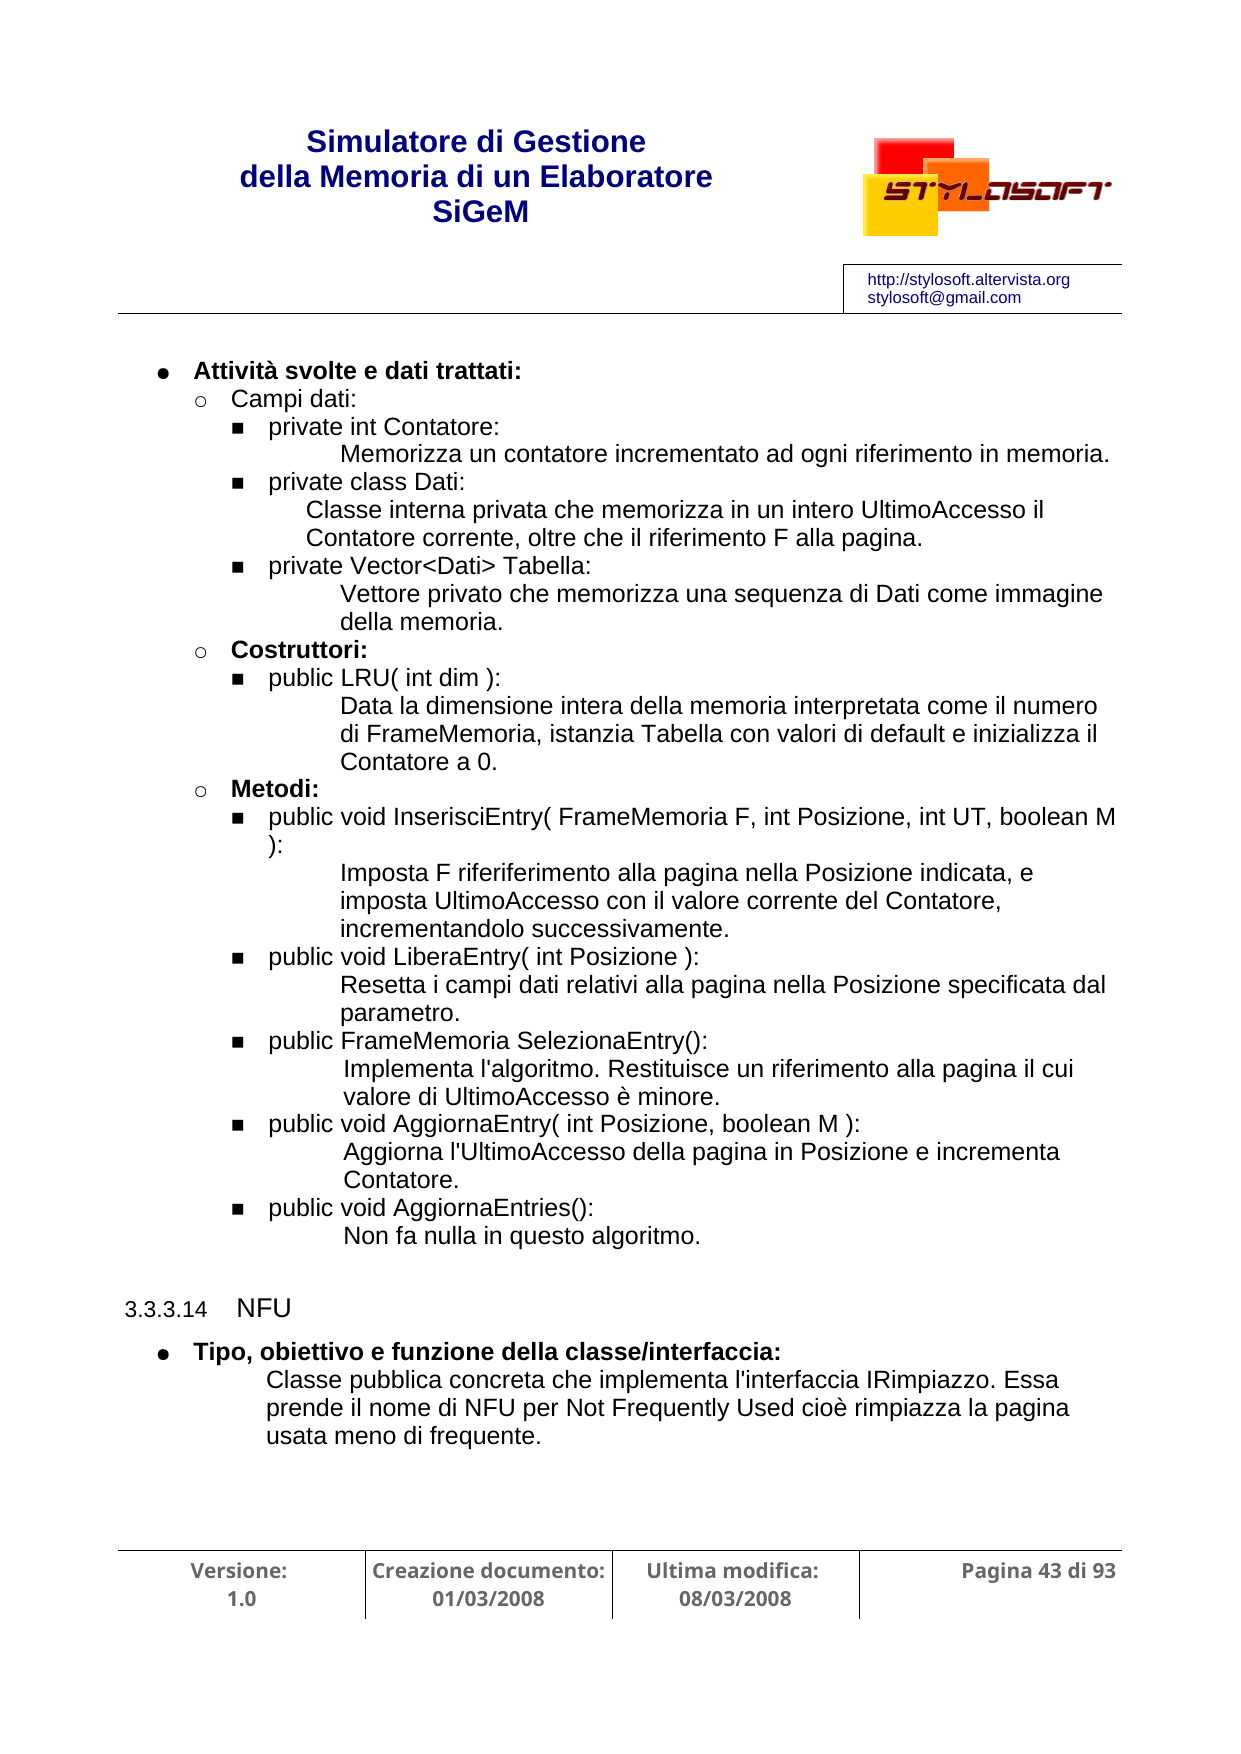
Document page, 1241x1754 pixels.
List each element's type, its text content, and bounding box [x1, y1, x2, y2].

subtitle NFU [118, 1293, 1122, 1323]
list Aggiorna l'UltimoAccesso della pagina in Posizione e incrementa Contatore. [306, 1138, 1122, 1194]
list private class Dati: [231, 468, 1122, 496]
list Costruttori: [193, 636, 1122, 664]
list public LRU( int dim ): Data la dimensione intera della memoria interpretata come il numero di FrameMemoria, istanzia Tabella con valori di default e inizializza il Contatore a 0. [231, 664, 1122, 775]
list private Vector<Dati> Tabella: Vettore privato che memorizza una sequenza di Dati come immagine della memoria. [231, 552, 1122, 636]
list Classe interna privata che memorizza in un intero UltimoAccesso il Contatore corrente, oltre che il riferimento F alla pagina. [268, 496, 1122, 552]
list public FrameMemoria SelezionaEntry(): [231, 1027, 1122, 1054]
list Implementa l'algoritmo. Restituisce un riferimento alla pagina il cui valore di UltimoAccesso è minore. [306, 1054, 1122, 1110]
list public void AggiornaEntries(): [231, 1194, 1122, 1222]
list Campi dati: [193, 384, 1122, 412]
list Non fa nulla in questo algoritmo. [306, 1222, 1122, 1250]
picture [848, 123, 1117, 247]
list public void InserisciEntry( FrameMemoria F, int Posizione, int UT, boolean M ): Imposta F riferiferimento alla pagina nella Posizione indicata, e imposta UltimoAccesso con il valore corrente del Contatore, incrementandolo successivamente. [231, 803, 1122, 943]
list Tipo, obiettivo e funzione della classe/interfaccia: Classe pubblica concreta che implementa l'interfaccia IRimpiazzo. Essa prende il nome di NFU per Not Frequently Used cioè rimpiazza la pagina usata meno di frequente. [156, 1338, 1122, 1449]
list public void LiberaEntry( int Posizione ): Resetta i campi dati relativi alla pagina nella Posizione specificata dal parametro. [231, 943, 1122, 1027]
list public void AggiornaEntry( int Posizione, boolean M ): [231, 1110, 1122, 1138]
list private int Contatore: Memorizza un contatore incrementato ad ogni riferimento in memoria. [231, 412, 1122, 468]
list Metodi: [193, 775, 1122, 803]
list Attività svolte e dati trattati: [156, 357, 1122, 384]
